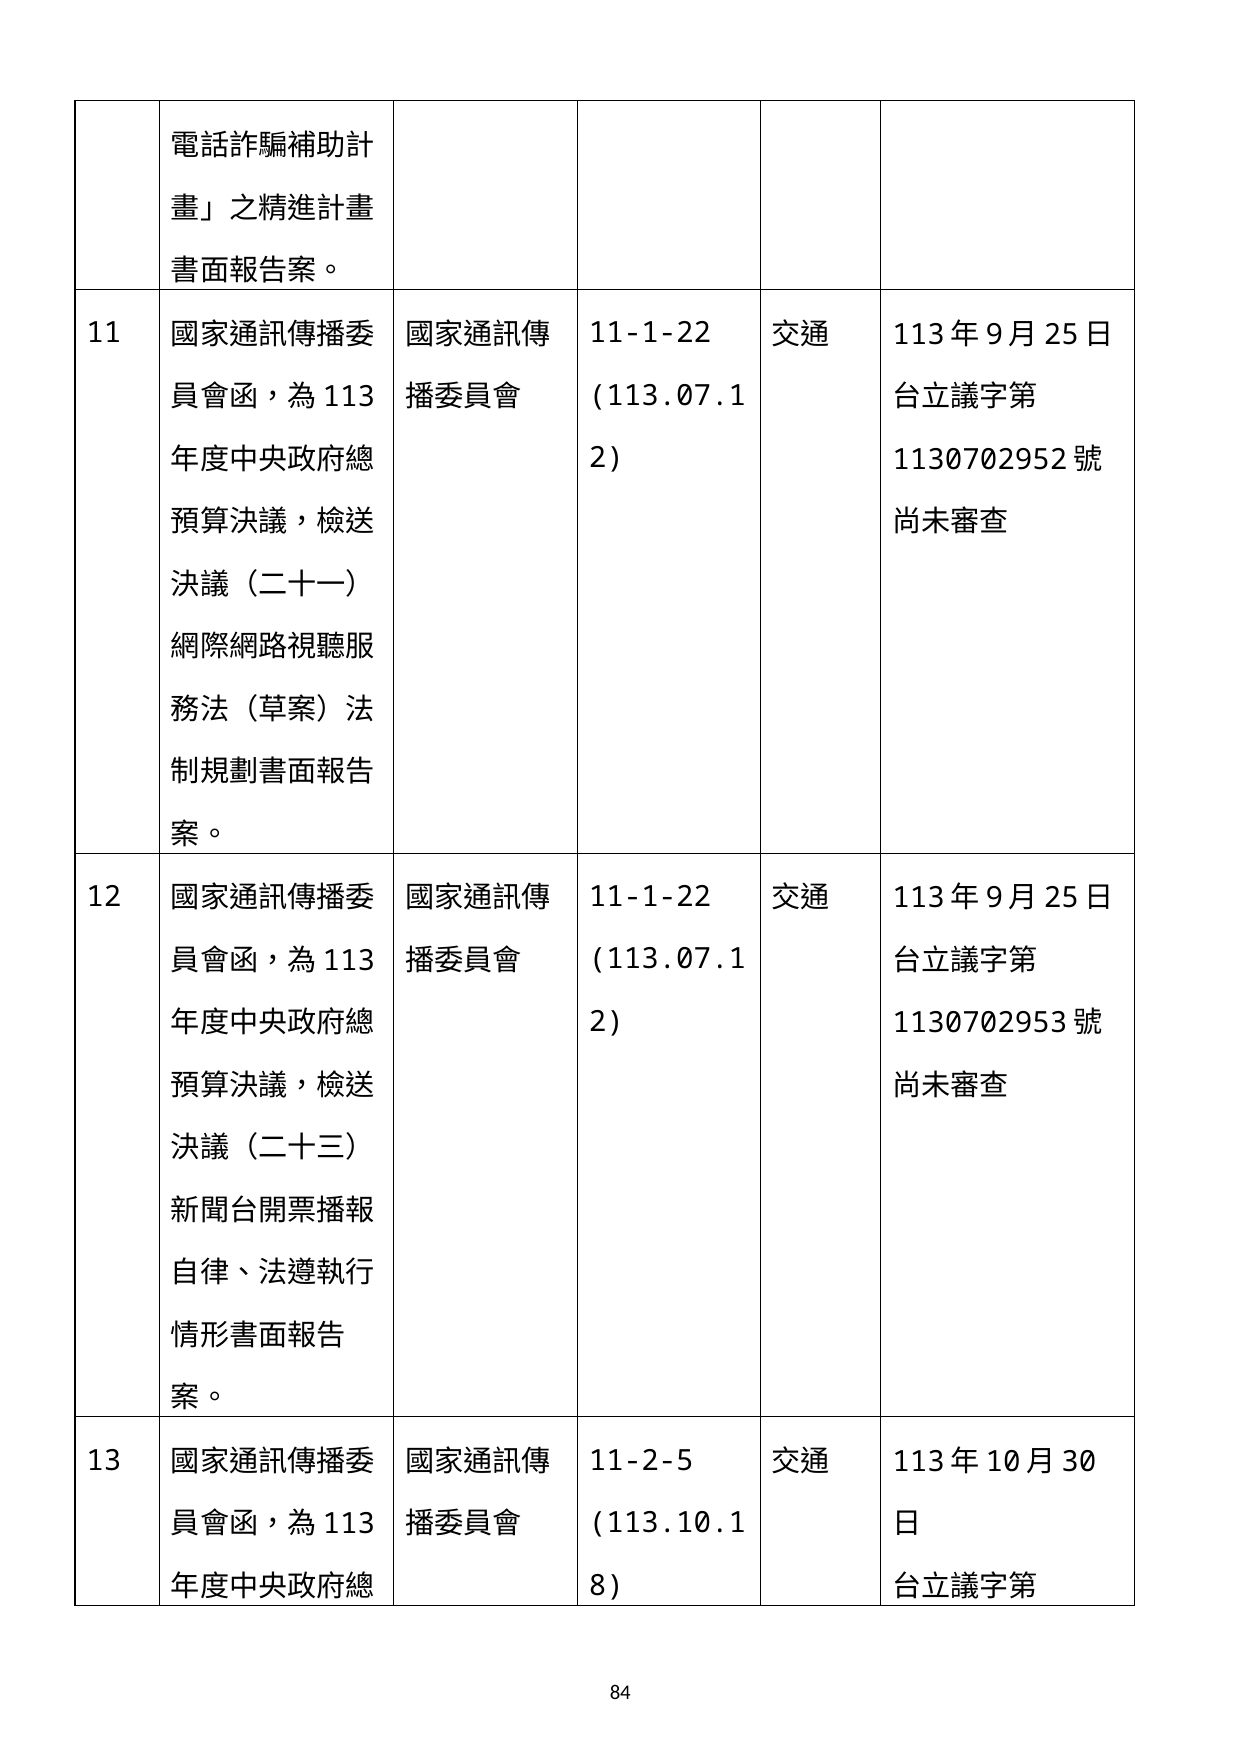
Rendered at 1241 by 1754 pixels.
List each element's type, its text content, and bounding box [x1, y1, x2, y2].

table_cell 交通 [761, 290, 880, 852]
table_cell 113年9月25日 台立議字第1130702952號 尚未審查 [881, 290, 1134, 852]
table_cell 國家通訊傳播委員會 [394, 290, 577, 852]
table_cell [394, 101, 577, 289]
table_cell 國家通訊傳播委員會函，為113年度中央政府總 [160, 1417, 393, 1604]
table_cell 交通 [761, 854, 880, 1416]
table_cell 11-2-5 (113.10.18) [578, 1417, 760, 1604]
table_cell 電話詐騙補助計畫」之精進計畫書面報告案。 [160, 101, 393, 289]
table_cell 國家通訊傳播委員會 [394, 854, 577, 1416]
table_cell 113年10月30日 台立議字第 [881, 1417, 1134, 1604]
table_cell 國家通訊傳播委員會 [394, 1417, 577, 1604]
table_cell 12 [76, 854, 159, 1416]
table_cell [761, 101, 880, 289]
table_cell [881, 101, 1134, 289]
table_cell [76, 101, 159, 289]
table_cell 11-1-22 (113.07.12) [578, 290, 760, 852]
table_cell 11-1-22 (113.07.12) [578, 854, 760, 1416]
table_cell 13 [76, 1417, 159, 1604]
table_cell 113年9月25日 台立議字第1130702953號 尚未審查 [881, 854, 1134, 1416]
table_cell 國家通訊傳播委員會函，為113年度中央政府總預算決議，檢送決議（二十三）新聞台開票播報自律、法遵執行情形書面報告案。 [160, 854, 393, 1416]
table_cell 國家通訊傳播委員會函，為113年度中央政府總預算決議，檢送決議（二十一）網際網路視聽服務法（草案）法制規劃書面報告案。 [160, 290, 393, 852]
table_cell [578, 101, 760, 289]
table_cell 11 [76, 290, 159, 852]
table_cell 交通 [761, 1417, 880, 1604]
